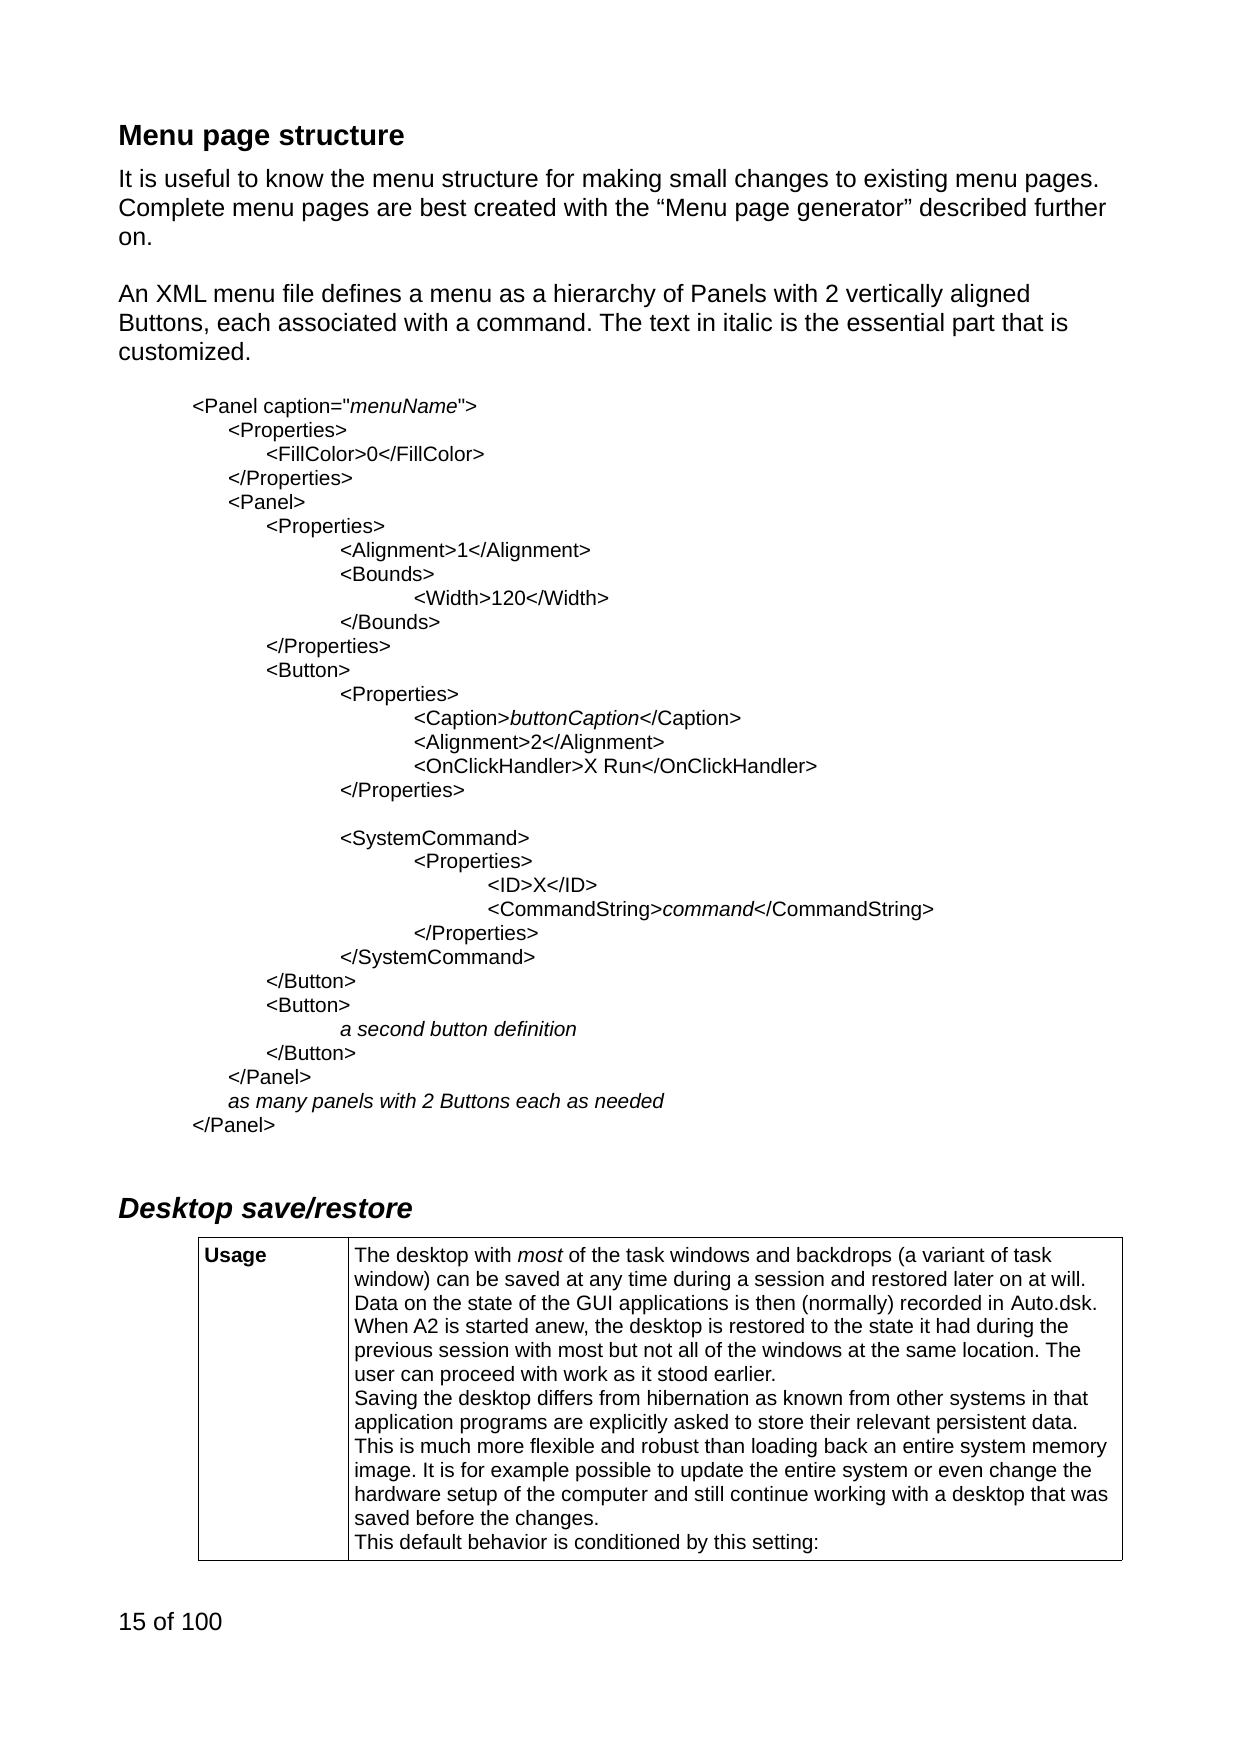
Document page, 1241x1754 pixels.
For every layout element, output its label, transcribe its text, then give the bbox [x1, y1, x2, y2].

text It is useful to know the menu structure for making small changes to existing menu pages. Complete menu pages are best created with the “Menu page generator” described further on. [118, 164, 1122, 250]
table_header The desktop with most of the task windows and backdrops (a variant of task window) can be saved at any time during a session and restored later on at will. Data on the state of the GUI applications is then (normally) recorded in Auto.dsk. When A2 is started anew, the desktop is restored to the state it had during the previous session with most but not all of the windows at the same location. The user can proceed with work as it stood earlier. Saving the desktop differs from hibernation as known from other systems in that application programs are explicitly asked to store their relevant persistent data. This is much more flexible and robust than loading back an entire system memory image. It is for example possible to update the entire system or even change the hardware setup of the computer and still continue working with a desktop that was saved before the changes. This default behavior is conditioned by this setting: [349, 1238, 1122, 1560]
text <Panel caption="menuName"> <Properties> <FillColor>0</FillColor> </Properties> <Panel> <Properties> <Alignment>1</Alignment> <Bounds> <Width>120</Width> </Bounds> </Properties> <Button> <Properties> <Caption>buttonCaption</Caption> <Alignment>2</Alignment> <OnClickHandler>X Run</OnClickHandler> </Properties> <SystemCommand> <Properties> <ID>X</ID> <CommandString>command</CommandString> </Properties> </SystemCommand> </Button> <Button> [192, 394, 1122, 1017]
subtitle Desktop save/restore [118, 1191, 1122, 1224]
text a second button definition </Button> </Panel> [192, 1017, 1122, 1089]
text An XML menu file defines a menu as a hierarchy of Panels with 2 vertically aligned Buttons, each associated with a command. The text in italic is the essential part that is customized. [118, 279, 1122, 365]
table_header Usage [199, 1238, 348, 1560]
text as many panels with 2 Buttons each as needed </Panel> [192, 1089, 1122, 1137]
subtitle Menu page structure [118, 118, 1122, 152]
